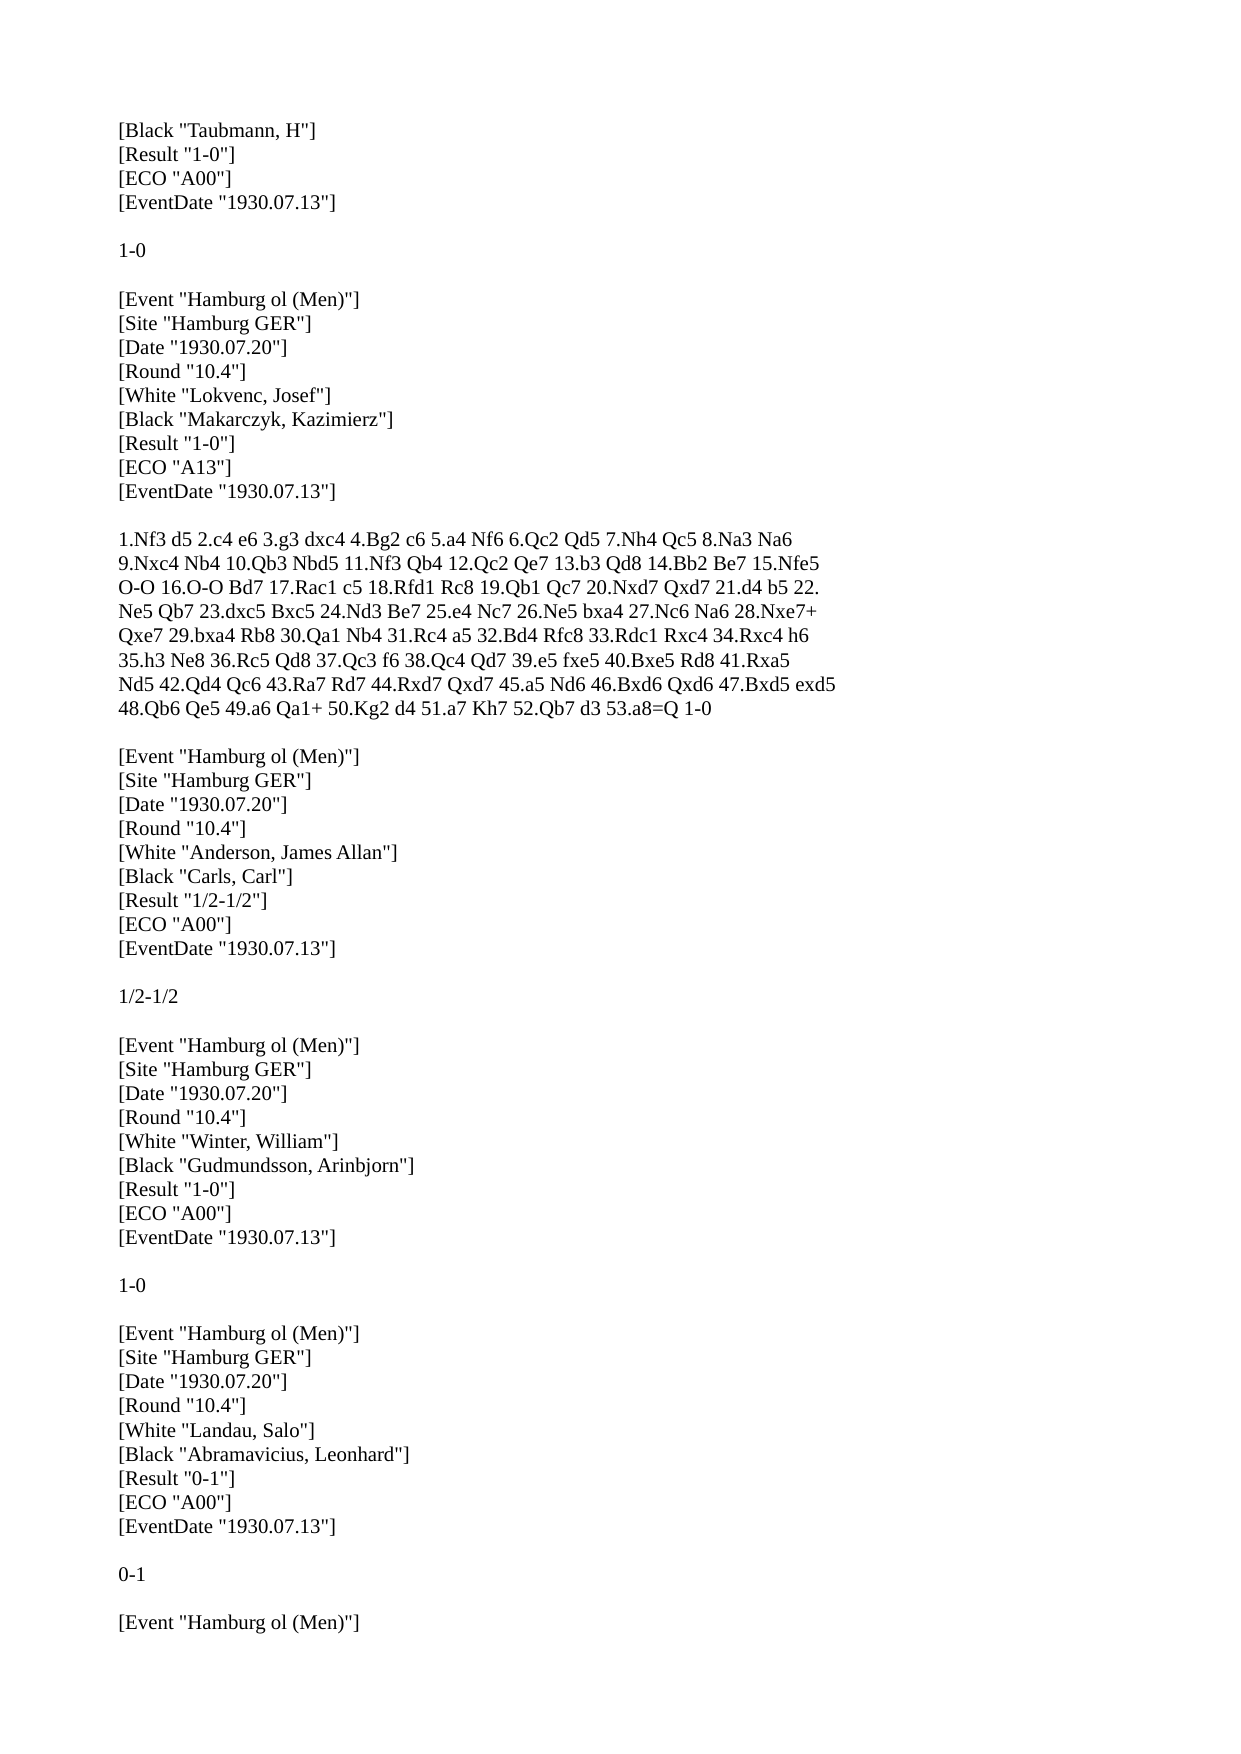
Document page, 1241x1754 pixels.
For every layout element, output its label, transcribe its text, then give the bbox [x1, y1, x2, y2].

text O-O 16.O-O Bd7 17.Rac1 c5 18.Rfd1 Rc8 19.Qb1 Qc7 20.Nxd7 Qxd7 21.d4 b5 22. [118, 575, 1122, 599]
text [White "Winter, William"] [118, 1129, 1122, 1153]
text Ne5 Qb7 23.dxc5 Bxc5 24.Nd3 Be7 25.e4 Nc7 26.Ne5 bxa4 27.Nc6 Na6 28.Nxe7+ [118, 599, 1122, 623]
text [Event "Hamburg ol (Men)"] [118, 1032, 1122, 1057]
text [ECO "A13"] [118, 455, 1122, 479]
text [ECO "A00"] [118, 912, 1122, 936]
text 35.h3 Ne8 36.Rc5 Qd8 37.Qc3 f6 38.Qc4 Qd7 39.e5 fxe5 40.Bxe5 Rd8 41.Rxa5 [118, 647, 1122, 672]
text [Black "Taubmann, H"] [118, 118, 1122, 142]
text [Date "1930.07.20"] [118, 335, 1122, 359]
text [Result "1-0"] [118, 142, 1122, 166]
text [Black "Makarczyk, Kazimierz"] [118, 407, 1122, 431]
text [Site "Hamburg GER"] [118, 1057, 1122, 1081]
text [Round "10.4"] [118, 1105, 1122, 1129]
text [White "Landau, Salo"] [118, 1417, 1122, 1442]
text [Date "1930.07.20"] [118, 792, 1122, 816]
text 0-1 [118, 1562, 1122, 1586]
text [Site "Hamburg GER"] [118, 311, 1122, 335]
text [Result "0-1"] [118, 1466, 1122, 1490]
text [Round "10.4"] [118, 1393, 1122, 1417]
text [White "Anderson, James Allan"] [118, 840, 1122, 864]
text [Site "Hamburg GER"] [118, 768, 1122, 792]
text [Round "10.4"] [118, 359, 1122, 383]
text 1.Nf3 d5 2.c4 e6 3.g3 dxc4 4.Bg2 c6 5.a4 Nf6 6.Qc2 Qd5 7.Nh4 Qc5 8.Na3 Na6 [118, 527, 1122, 551]
text [Black "Gudmundsson, Arinbjorn"] [118, 1153, 1122, 1177]
text [Event "Hamburg ol (Men)"] [118, 744, 1122, 768]
text [Date "1930.07.20"] [118, 1081, 1122, 1105]
text [Result "1-0"] [118, 431, 1122, 455]
text [EventDate "1930.07.13"] [118, 936, 1122, 960]
text [ECO "A00"] [118, 166, 1122, 190]
text Qxe7 29.bxa4 Rb8 30.Qa1 Nb4 31.Rc4 a5 32.Bd4 Rfc8 33.Rdc1 Rxc4 34.Rxc4 h6 [118, 623, 1122, 647]
text [Event "Hamburg ol (Men)"] [118, 287, 1122, 311]
text [Round "10.4"] [118, 816, 1122, 840]
text [Date "1930.07.20"] [118, 1369, 1122, 1393]
text [Black "Abramavicius, Leonhard"] [118, 1442, 1122, 1466]
text [Event "Hamburg ol (Men)"] [118, 1321, 1122, 1345]
text [EventDate "1930.07.13"] [118, 1225, 1122, 1249]
text [White "Lokvenc, Josef"] [118, 383, 1122, 407]
text [ECO "A00"] [118, 1201, 1122, 1225]
text [EventDate "1930.07.13"] [118, 479, 1122, 503]
text Nd5 42.Qd4 Qc6 43.Ra7 Rd7 44.Rxd7 Qxd7 45.a5 Nd6 46.Bxd6 Qxd6 47.Bxd5 exd5 [118, 672, 1122, 696]
text 9.Nxc4 Nb4 10.Qb3 Nbd5 11.Nf3 Qb4 12.Qc2 Qe7 13.b3 Qd8 14.Bb2 Be7 15.Nfe5 [118, 551, 1122, 575]
text [Site "Hamburg GER"] [118, 1345, 1122, 1369]
text [EventDate "1930.07.13"] [118, 190, 1122, 214]
text [Result "1-0"] [118, 1177, 1122, 1201]
text [EventDate "1930.07.13"] [118, 1514, 1122, 1538]
text [ECO "A00"] [118, 1490, 1122, 1514]
text 1-0 [118, 238, 1122, 262]
text [Event "Hamburg ol (Men)"] [118, 1610, 1122, 1634]
text 1/2-1/2 [118, 984, 1122, 1008]
text 1-0 [118, 1273, 1122, 1297]
text [Black "Carls, Carl"] [118, 864, 1122, 888]
text [Result "1/2-1/2"] [118, 888, 1122, 912]
text 48.Qb6 Qe5 49.a6 Qa1+ 50.Kg2 d4 51.a7 Kh7 52.Qb7 d3 53.a8=Q 1-0 [118, 696, 1122, 720]
